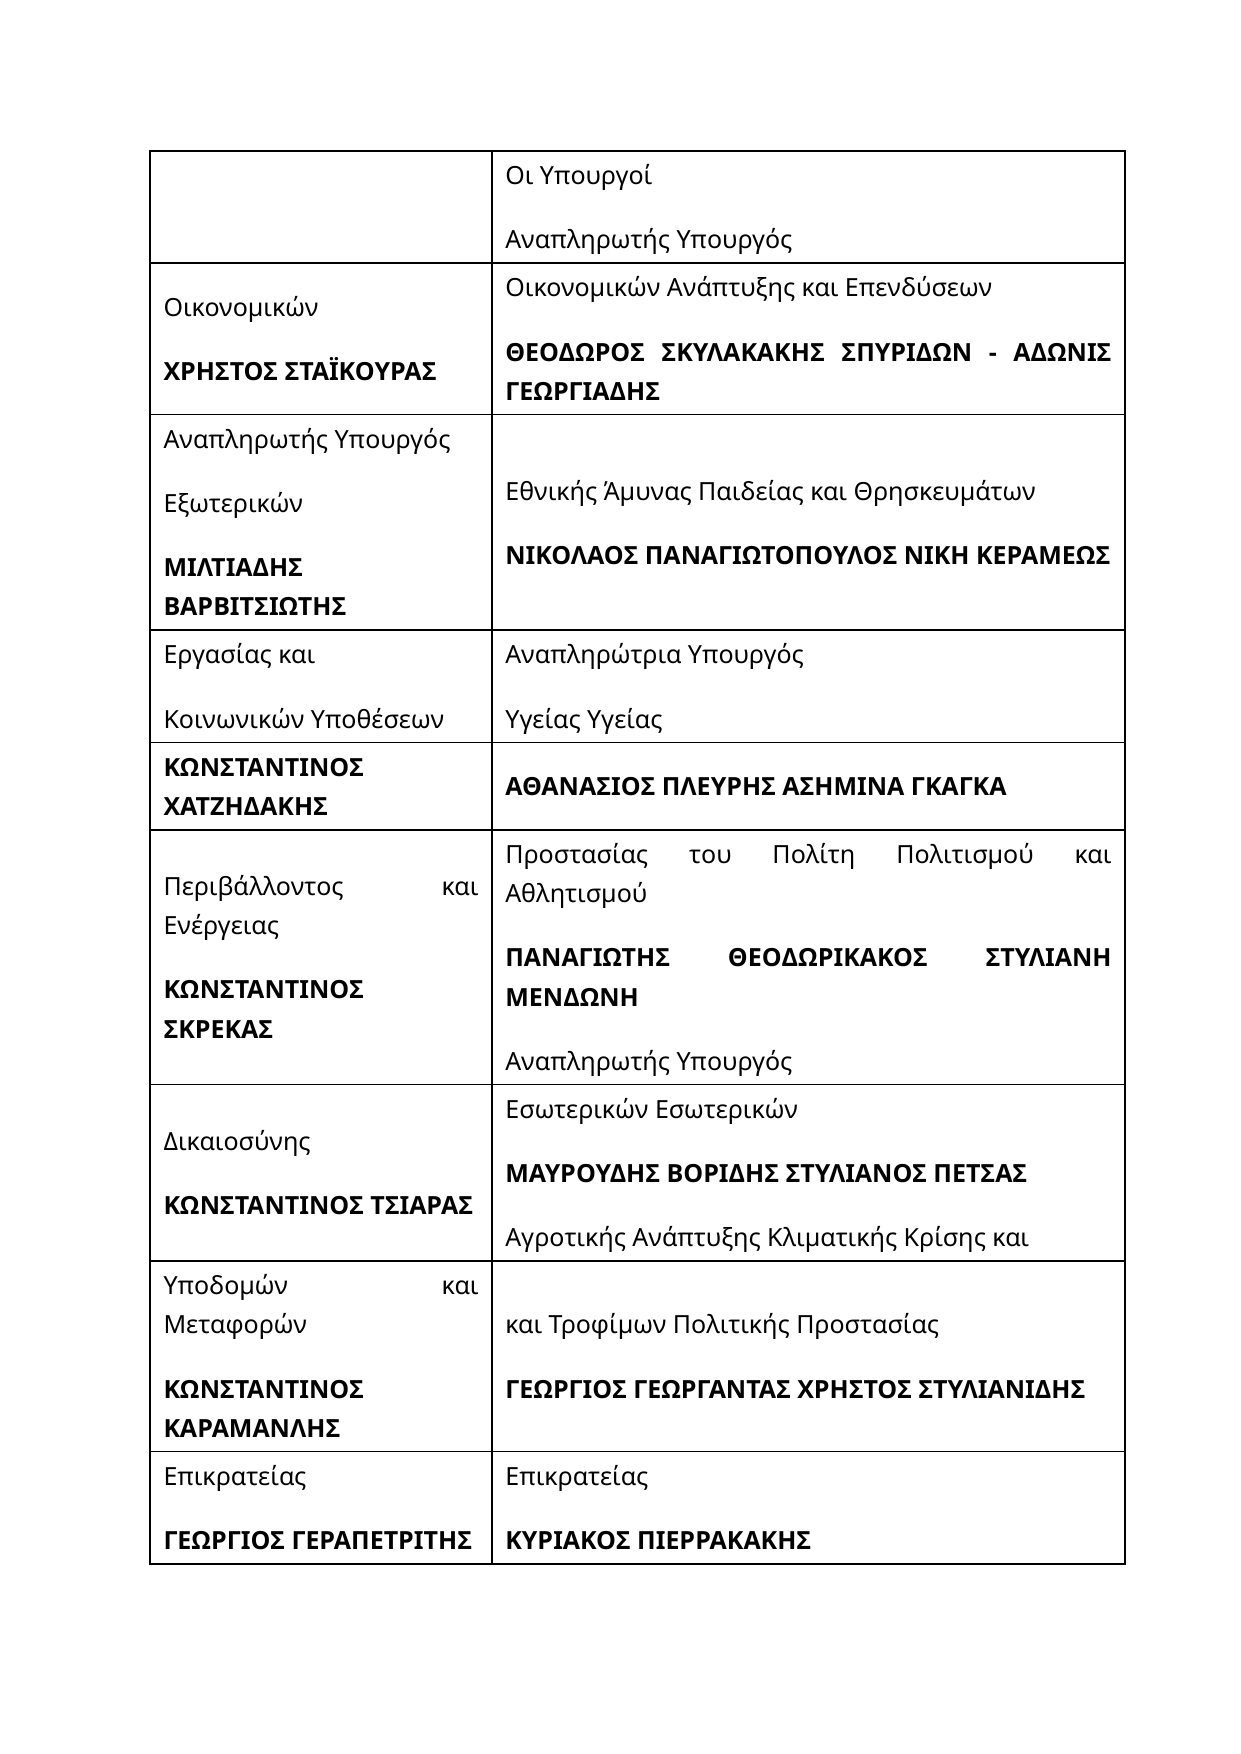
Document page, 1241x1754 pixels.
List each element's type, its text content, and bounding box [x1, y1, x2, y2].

table_cell Αναπληρωτής Υπουργός Εξωτερικών ΜΙΛΤΙΑΔΗΣ ΒΑΡΒΙΤΣΙΩΤΗΣ [151, 415, 491, 629]
table_cell Εσωτερικών Εσωτερικών ΜΑΥΡΟΥΔΗΣ ΒΟΡΙΔΗΣ ΣΤΥΛΙΑΝΟΣ ΠΕΤΣΑΣ Αγροτικής Ανάπτυξης Κλιματικής Κρίσης και [493, 1085, 1124, 1260]
table_cell Αναπληρώτρια Υπουργός Υγείας Υγείας [493, 631, 1124, 742]
table_cell Προστασίας του Πολίτη Πολιτισμού και Αθλητισμού ΠΑΝΑΓΙΩΤΗΣ ΘΕOΔΩΡΙΚΑΚΟΣ ΣΤΥΛΙΑΝΗ ΜΕΝΔΩΝΗ Αναπληρωτής Υπουργός [493, 831, 1124, 1084]
table_header [151, 152, 491, 262]
table_cell ΚΩΝΣΤΑΝΤΙΝΟΣ ΧΑΤΖΗΔΑΚΗΣ [151, 743, 491, 829]
table_cell Επικρατείας ΚΥΡΙΑΚΟΣ ΠΙΕΡΡΑΚΑΚΗΣ [493, 1452, 1124, 1563]
table_cell και Τροφίμων Πολιτικής Προστασίας ΓΕΩΡΓΙΟΣ ΓΕΩΡΓΑΝΤΑΣ ΧΡΗΣΤΟΣ ΣΤΥΛΙΑΝΙΔΗΣ [493, 1262, 1124, 1451]
table_cell Υποδομών και Μεταφορών ΚΩΝΣΤΑΝΤΙΝΟΣ ΚΑΡΑΜΑΝΛΗΣ [151, 1262, 491, 1451]
table_cell Επικρατείας ΓΕΩΡΓΙΟΣ ΓΕΡΑΠΕΤΡΙΤΗΣ [151, 1452, 491, 1563]
table_header Οι Υπουργοί Αναπληρωτής Υπουργός [493, 152, 1124, 262]
table_cell Δικαιοσύνης ΚΩΝΣΤΑΝΤΙΝΟΣ ΤΣΙΑΡΑΣ [151, 1085, 491, 1260]
table_cell Περιβάλλοντος και Ενέργειας ΚΩΝΣΤΑΝΤΙΝΟΣ ΣΚΡΕΚΑΣ [151, 831, 491, 1084]
table_cell Οικονομικών ΧΡΗΣΤΟΣ ΣΤΑΪΚΟΥΡΑΣ [151, 264, 491, 414]
table_cell Εργασίας και Κοινωνικών Υποθέσεων [151, 631, 491, 742]
table_cell Εθνικής Άμυνας Παιδείας και Θρησκευμάτων ΝΙΚΟΛΑΟΣ ΠΑΝΑΓΙΩΤΟΠΟΥΛΟΣ ΝΙΚΗ ΚΕΡΑΜΕΩΣ [493, 415, 1124, 629]
table_cell Οικονομικών Ανάπτυξης και Επενδύσεων ΘΕΟΔΩΡΟΣ ΣΚΥΛΑΚΑΚΗΣ ΣΠΥΡΙΔΩΝ - ΑΔΩΝΙΣ ΓΕΩΡΓΙΑΔΗΣ [493, 264, 1124, 414]
table_cell ΑΘΑΝΑΣΙΟΣ ΠΛΕΥΡΗΣ ΑΣΗΜΙΝΑ ΓΚΑΓΚΑ [493, 743, 1124, 829]
